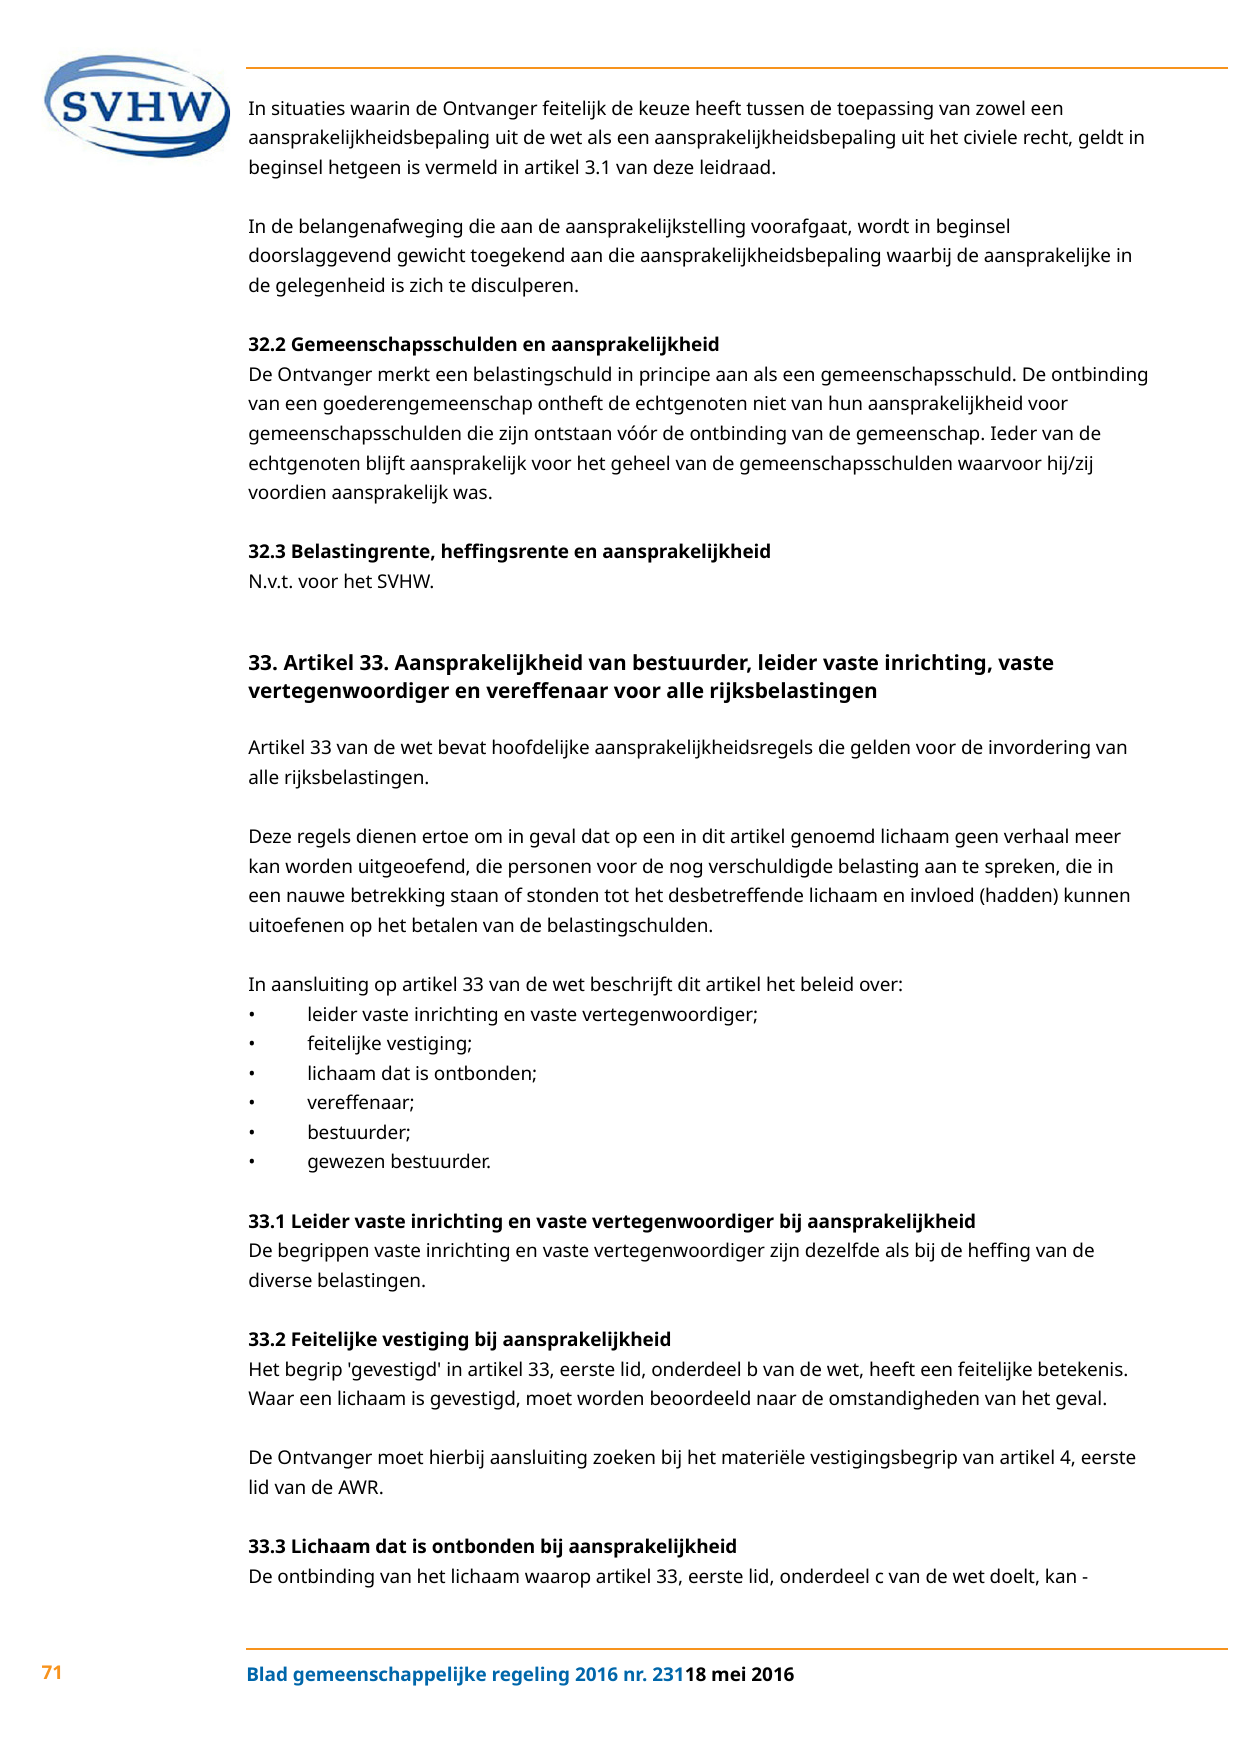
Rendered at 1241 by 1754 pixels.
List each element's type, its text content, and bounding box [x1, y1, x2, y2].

text In situaties waarin de Ontvanger feitelijk de keuze heeft tussen de toepassing van zowel een aansprakelijkheidsbepaling uit de wet als een aansprakelijkheidsbepaling uit het civiele recht, geldt in beginsel hetgeen is vermeld in artikel 3.1 van deze leidraad. [248, 95, 1152, 180]
text In de belangenafweging die aan de aansprakelijkstelling voorafgaat, wordt in beginsel doorslaggevend gewicht toegekend aan die aansprakelijkheidsbepaling waarbij de aansprakelijke in de gelegenheid is zich te disculperen. [248, 213, 1152, 298]
text 33. Artikel 33. Aansprakelijkheid van bestuurder, leider vaste inrichting, vaste vertegenwoordiger en vereffenaar voor alle rijksbelastingen [248, 648, 1152, 705]
list leider vaste inrichting en vaste vertegenwoordiger; [248, 1001, 1152, 1027]
text Het begrip 'gevestigd' in artikel 33, eerste lid, onderdeel b van de wet, heeft een feitelijke betekenis. Waar een lichaam is gevestigd, moet worden beoordeeld naar de omstandigheden van het geval. [248, 1356, 1152, 1411]
list bestuurder; [248, 1119, 1152, 1145]
text De Ontvanger moet hierbij aansluiting zoeken bij het materiële vestigingsbegrip van artikel 4, eerste lid van de AWR. [248, 1444, 1152, 1500]
text De ontbinding van het lichaam waarop artikel 33, eerste lid, onderdeel c van de wet doelt, kan [248, 1563, 1152, 1589]
text 33.3 Lichaam dat is ontbonden bij aansprakelijkheid [248, 1533, 1152, 1559]
text 32.2 Gemeenschapsschulden en aansprakelijkheid [248, 331, 1152, 357]
list feitelijke vestiging; [248, 1030, 1152, 1056]
text De begrippen vaste inrichting en vaste vertegenwoordiger zijn dezelfde als bij de heffing van de diverse belastingen. [248, 1237, 1152, 1293]
list gewezen bestuurder. [248, 1149, 1152, 1174]
text N.v.t. voor het SVHW. [248, 568, 1152, 594]
list lichaam dat is ontbonden; [248, 1060, 1152, 1086]
text 33.2 Feitelijke vestiging bij aansprakelijkheid [248, 1326, 1152, 1352]
text 32.3 Belastingrente, heffingsrente en aansprakelijkheid [248, 538, 1152, 564]
list vereffenaar; [248, 1089, 1152, 1115]
picture [41, 47, 231, 172]
text In aansluiting op artikel 33 van de wet beschrijft dit artikel het beleid over: [248, 971, 1152, 997]
text 33.1 Leider vaste inrichting en vaste vertegenwoordiger bij aansprakelijkheid [248, 1208, 1152, 1234]
text Deze regels dienen ertoe om in geval dat op een in dit artikel genoemd lichaam geen verhaal meer kan worden uitgeoefend, die personen voor de nog verschuldigde belasting aan te spreken, die in een nauwe betrekking staan of stonden tot het desbetreffende lichaam en invloed (hadden) kunnen uitoefenen op het betalen van de belastingschulden. [248, 823, 1152, 938]
text De Ontvanger merkt een belastingschuld in principe aan als een gemeenschapsschuld. De ontbinding van een goederengemeenschap ontheft de echtgenoten niet van hun aansprakelijkheid voor gemeenschapsschulden die zijn ontstaan vóór de ontbinding van de gemeenschap. Ieder van de echtgenoten blijft aansprakelijk voor het geheel van de gemeenschapsschulden waarvoor hij/zij voordien aansprakelijk was. [248, 361, 1152, 505]
text Artikel 33 van de wet bevat hoofdelijke aansprakelijkheidsregels die gelden voor de invordering van alle rijksbelastingen. [248, 734, 1152, 790]
